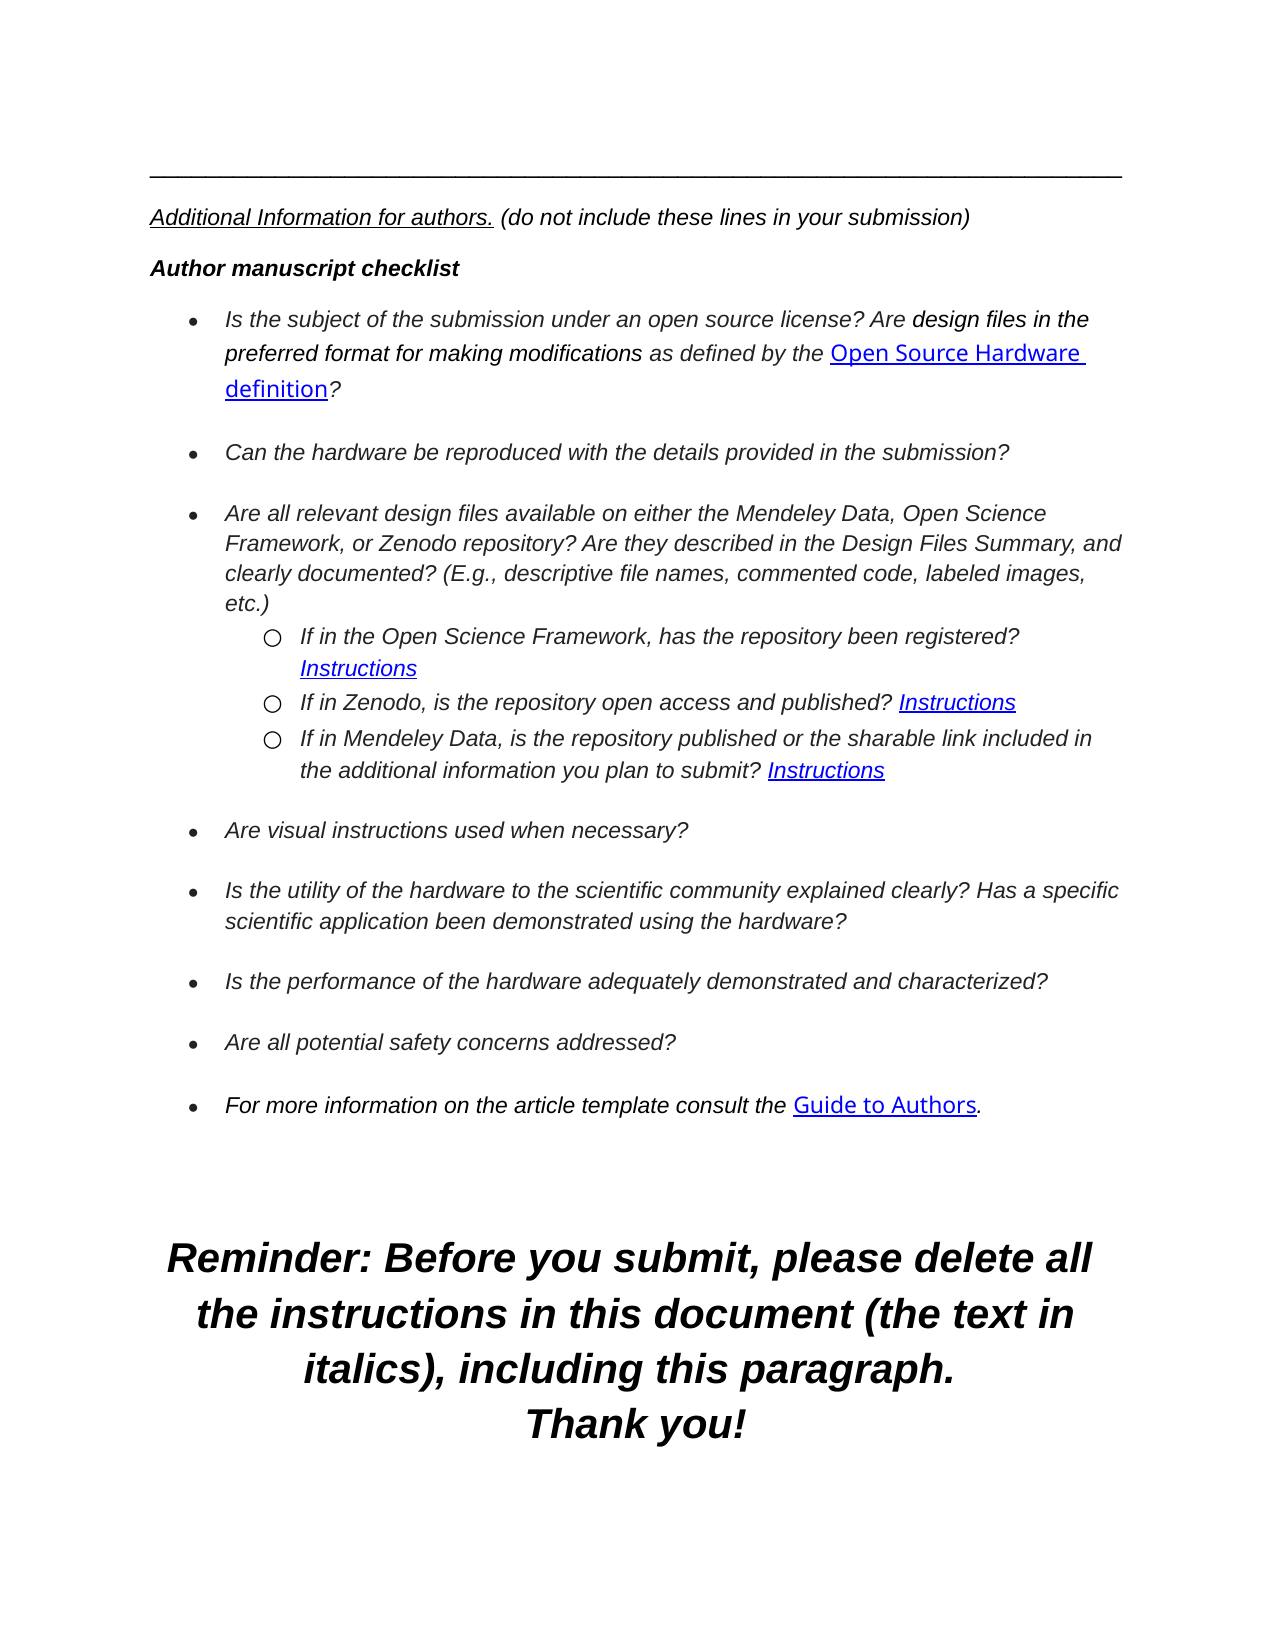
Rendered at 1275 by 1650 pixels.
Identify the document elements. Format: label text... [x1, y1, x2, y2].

text Additional Information for authors. (do not include these lines in your submission) [150, 204, 1125, 230]
list If in the Open Science Framework, has the repository been registered? Instructions [262, 620, 1125, 682]
list If in Zenodo, is the repository open access and published? Instructions [262, 686, 1125, 717]
list Can the hardware be reproduced with the details provided in the submission? [187, 439, 1125, 465]
list Are all potential safety concerns addressed? [187, 1028, 1125, 1055]
list Are visual instructions used when necessary? [187, 817, 1125, 843]
list Is the subject of the submission under an open source license? Are design files in the preferred format for making modifications as defined by the Open Source Hardware definition? [187, 306, 1125, 404]
list Are all relevant design files available on either the Mendeley Data, Open Science Framework, or Zenodo repository? Are they described in the Design Files Summary, and clearly documented? (E.g., descriptive file names, commented code, labeled images, etc.) [187, 499, 1125, 616]
text the instructions in this document (the text in italics), including this paragraph. [150, 1289, 1125, 1392]
text Author manuscript checklist [150, 255, 1125, 281]
text Thank you! [150, 1399, 1125, 1447]
text ______________________________________________________________________ [150, 150, 1125, 179]
list For more information on the article template consult the Guide to Authors. [187, 1089, 1125, 1120]
list Is the utility of the hardware to the scientific community explained clearly? Has a specific scientific application been demonstrated using the hardware? [187, 877, 1125, 934]
text Reminder: Before you submit, please delete all [150, 1234, 1125, 1282]
list If in Mendeley Data, is the repository published or the sharable link included in the additional information you plan to submit? Instructions [262, 722, 1125, 783]
list Is the performance of the hardware adequately demonstrated and characterized? [187, 968, 1125, 994]
